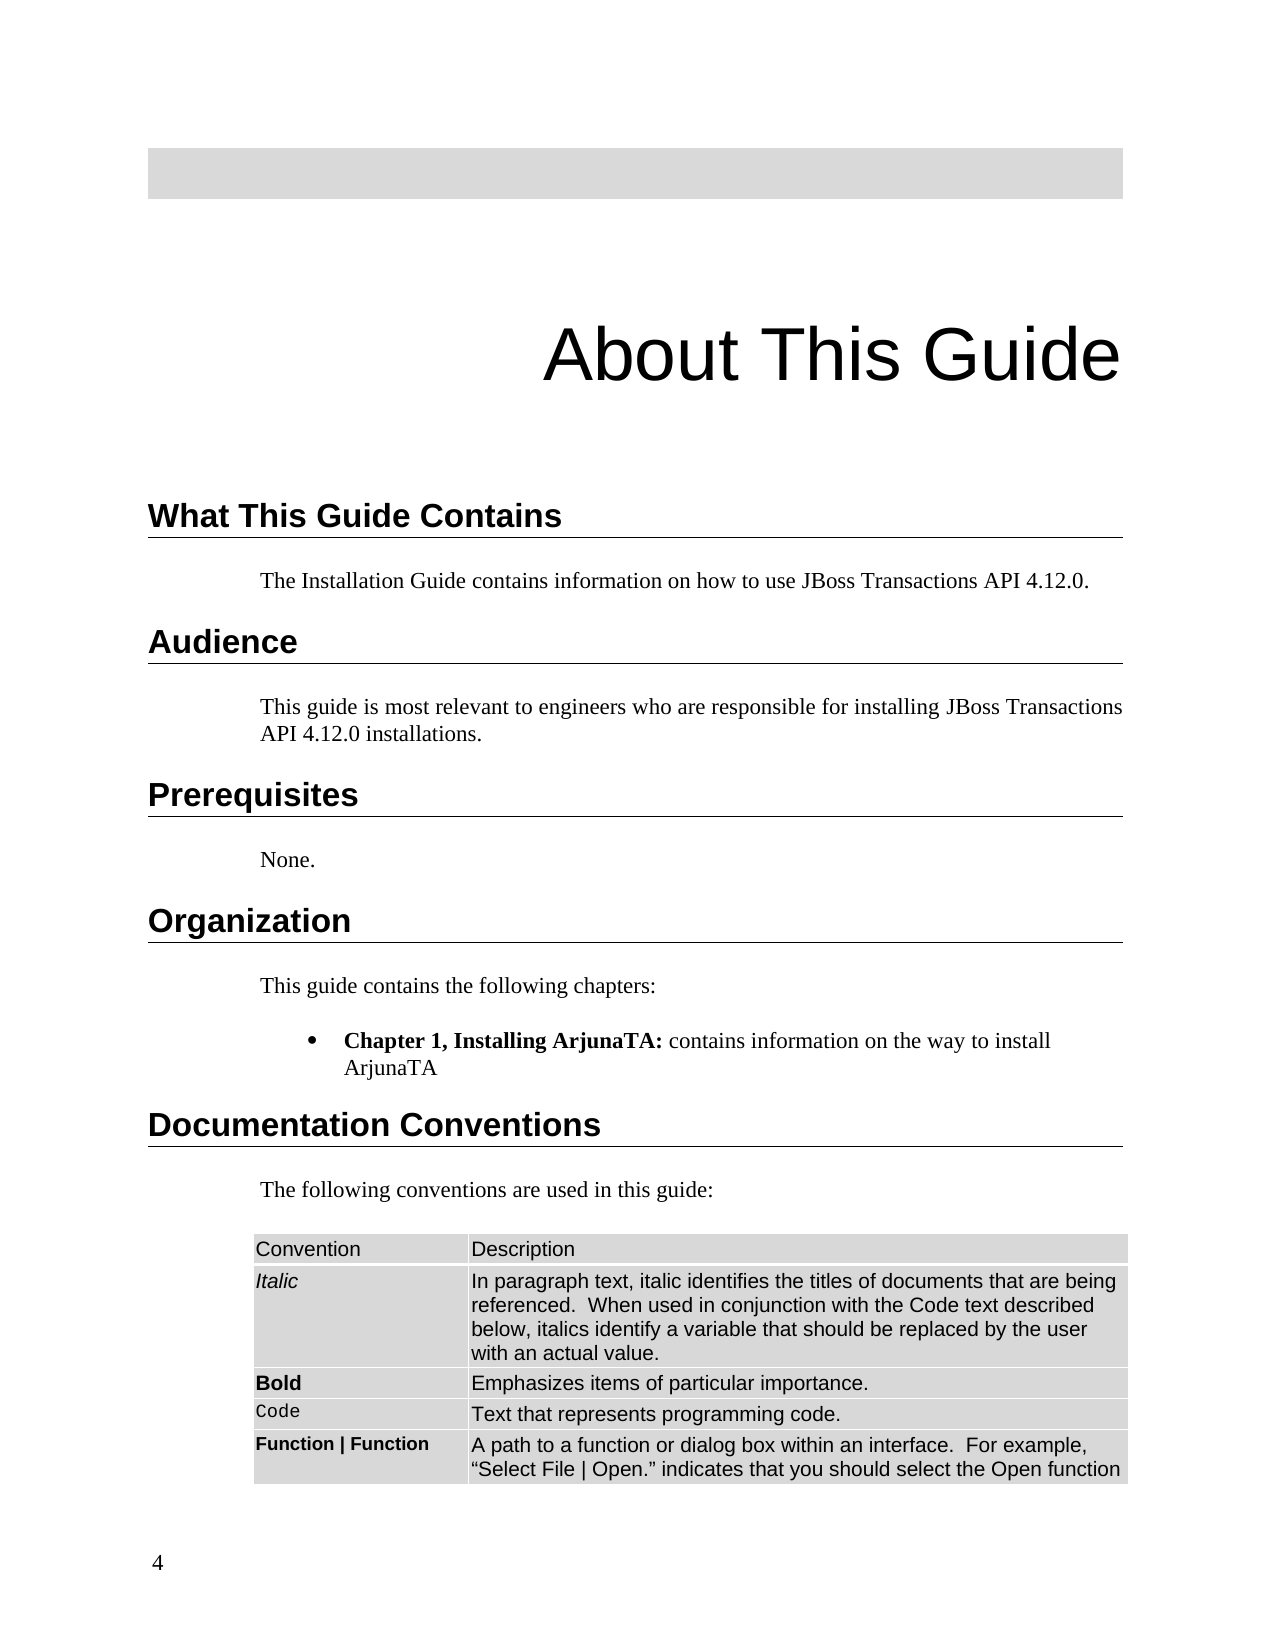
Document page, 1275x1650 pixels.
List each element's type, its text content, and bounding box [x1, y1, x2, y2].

text This guide contains the following chapters: [260, 972, 1123, 998]
table_cell Italic [254, 1266, 468, 1367]
table_cell Bold [254, 1368, 468, 1398]
table_cell Code [254, 1399, 468, 1429]
table_cell A path to a function or dialog box within an interface. For example, “Select File | Open.” indicates that you should select the Open function [469, 1430, 1128, 1484]
subtitle Audience [148, 622, 1123, 663]
table_cell Emphasizes items of particular importance. [469, 1368, 1128, 1398]
title About This Guide [263, 224, 1123, 396]
text The following conventions are used in this guide: [260, 1176, 1123, 1202]
text None. [260, 846, 1123, 872]
subtitle What This Guide Contains [148, 496, 1123, 537]
subtitle Documentation Conventions [148, 1105, 1123, 1146]
table_cell Text that represents programming code. [469, 1399, 1128, 1429]
list Chapter 1, Installing ArjunaTA: contains information on the way to install ArjunaTA [308, 1028, 1123, 1080]
text This guide is most relevant to engineers who are responsible for installing JBoss Transactions API 4.9.0 installations. [260, 693, 1123, 746]
table_cell In paragraph text, italic identifies the titles of documents that are being referenced. When used in conjunction with the Code text described below, italics identify a variable that should be replaced by the user with an actual value. [469, 1266, 1128, 1367]
table_cell Function | Function [254, 1430, 468, 1484]
table_header Convention [254, 1234, 468, 1263]
table_header Description [469, 1234, 1128, 1263]
subtitle Organization [148, 901, 1123, 942]
subtitle Prerequisites [148, 775, 1123, 816]
text The Installation Guide contains information on how to use JBoss Transactions API 4.9.0. [260, 567, 1123, 593]
